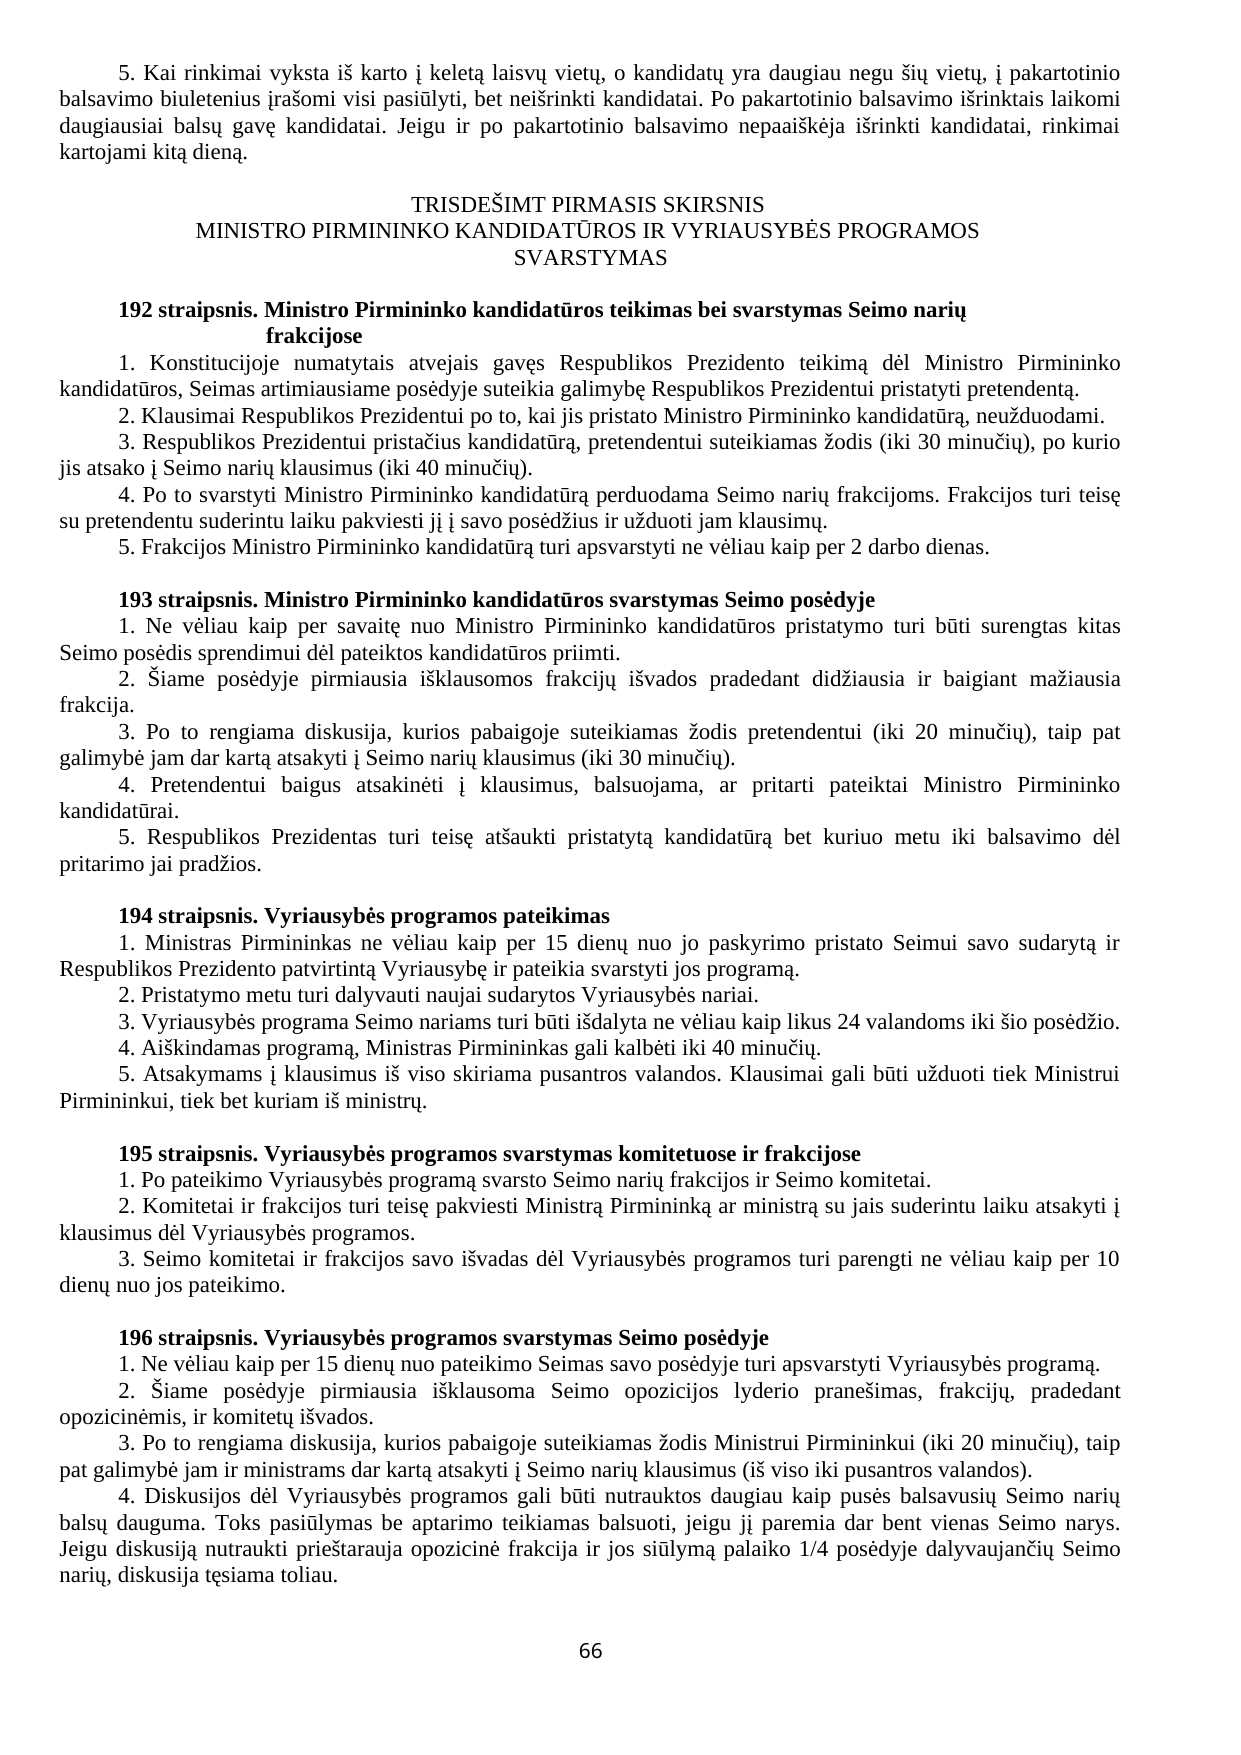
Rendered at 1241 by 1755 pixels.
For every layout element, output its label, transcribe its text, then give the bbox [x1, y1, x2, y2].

text 2. Klausimai Respublikos Prezidentui po to, kai jis pristato Ministro Pirmininko kandidatūrą, neužduodami. [59, 402, 1122, 428]
text 3. Po to rengiama diskusija, kurios pabaigoje suteikiamas žodis pretendentui (iki 20 minučių), taip pat galimybė jam dar kartą atsakyti į Seimo narių klausimus (iki 30 minučių). [59, 718, 1122, 771]
text 3. Respublikos Prezidentui pristačius kandidatūrą, pretendentui suteikiamas žodis (iki 30 minučių), po kurio jis atsako į Seimo narių klausimus (iki 40 minučių). [59, 428, 1122, 481]
text 1. Ne vėliau kaip per 15 dienų nuo pateikimo Seimas savo posėdyje turi apsvarstyti Vyriausybės programą. [59, 1350, 1122, 1377]
text 2. Šiame posėdyje pirmiausia išklausomos frakcijų išvados pradedant didžiausia ir baigiant mažiausia frakcija. [59, 665, 1122, 718]
text 5. Kai rinkimai vyksta iš karto į keletą laisvų vietų, o kandidatų yra daugiau negu šių vietų, į pakartotinio balsavimo biuletenius įrašomi visi pasiūlyti, bet neišrinkti kandidatai. Po pakartotinio balsavimo išrinktais laikomi daugiausiai balsų gavę kandidatai. Jeigu ir po pakartotinio balsavimo nepaaiškėja išrinkti kandidatai, rinkimai kartojami kitą dieną. [59, 59, 1122, 164]
text 2. Komitetai ir frakcijos turi teisę pakviesti Ministrą Pirmininką ar ministrą su jais suderintu laiku atsakyti į klausimus dėl Vyriausybės programos. [59, 1192, 1122, 1245]
text 5. Frakcijos Ministro Pirmininko kandidatūrą turi apsvarstyti ne vėliau kaip per 2 darbo dienas. [59, 533, 1122, 560]
text 3. Vyriausybės programa Seimo nariams turi būti išdalyta ne vėliau kaip likus 24 valandoms iki šio posėdžio. [59, 1008, 1122, 1034]
text 2. Pristatymo metu turi dalyvauti naujai sudarytos Vyriausybės nariai. [59, 981, 1122, 1008]
text TRISDEŠIMT PIRMASIS SKIRSNIS [59, 191, 1122, 217]
text 1. Po pateikimo Vyriausybės programą svarsto Seimo narių frakcijos ir Seimo komitetai. [59, 1166, 1122, 1192]
text 1. Konstitucijoje numatytais atvejais gavęs Respublikos Prezidento teikimą dėl Ministro Pirmininko kandidatūros, Seimas artimiausiame posėdyje suteikia galimybę Respublikos Prezidentui pristatyti pretendentą. [59, 349, 1122, 402]
text 2. Šiame posėdyje pirmiausia išklausoma Seimo opozicijos lyderio pranešimas, frakcijų, pradedant opozicinėmis, ir komitetų išvados. [59, 1377, 1122, 1429]
text 194 straipsnis. Vyriausybės programos pateikimas [59, 902, 1122, 929]
text 3. Seimo komitetai ir frakcijos savo išvadas dėl Vyriausybės programos turi parengti ne vėliau kaip per 10 dienų nuo jos pateikimo. [59, 1245, 1122, 1298]
text 1. Ministras Pirmininkas ne vėliau kaip per 15 dienų nuo jo paskyrimo pristato Seimui savo sudarytą ir Respublikos Prezidento patvirtintą Vyriausybę ir pateikia svarstyti jos programą. [59, 929, 1122, 981]
text 4. Aiškindamas programą, Ministras Pirmininkas gali kalbėti iki 40 minučių. [59, 1034, 1122, 1061]
text 5. Atsakymams į klausimus iš viso skiriama pusantros valandos. Klausimai gali būti užduoti tiek Ministrui Pirmininkui, tiek bet kuriam iš ministrų. [59, 1061, 1122, 1113]
text 192 straipsnis. Ministro Pirmininko kandidatūros teikimas bei svarstymas Seimo narių [118, 296, 1122, 323]
text 193 straipsnis. Ministro Pirmininko kandidatūros svarstymas Seimo posėdyje [59, 586, 1122, 612]
text 3. Po to rengiama diskusija, kurios pabaigoje suteikiamas žodis Ministrui Pirmininkui (iki 20 minučių), taip pat galimybė jam ir ministrams dar kartą atsakyti į Seimo narių klausimus (iš viso iki pusantros valandos). [59, 1429, 1122, 1482]
text SVARSTYMAS [59, 243, 1122, 270]
text 5. Respublikos Prezidentas turi teisę atšaukti pristatytą kandidatūrą bet kuriuo metu iki balsavimo dėl pritarimo jai pradžios. [59, 823, 1122, 876]
text 195 straipsnis. Vyriausybės programos svarstymas komitetuose ir frakcijose [59, 1139, 1122, 1166]
text 1. Ne vėliau kaip per savaitę nuo Ministro Pirmininko kandidatūros pristatymo turi būti surengtas kitas Seimo posėdis sprendimui dėl pateiktos kandidatūros priimti. [59, 612, 1122, 665]
text 196 straipsnis. Vyriausybės programos svarstymas Seimo posėdyje [59, 1324, 1122, 1350]
text MINISTRO PIRMININKO KANDIDATŪROS IR VYRIAUSYBĖS PROGRAMOS [59, 217, 1122, 243]
text frakcijose [266, 323, 1122, 349]
text 4. Po to svarstyti Ministro Pirmininko kandidatūrą perduodama Seimo narių frakcijoms. Frakcijos turi teisę su pretendentu suderintu laiku pakviesti jį į savo posėdžius ir užduoti jam klausimų. [59, 481, 1122, 533]
text 4. Pretendentui baigus atsakinėti į klausimus, balsuojama, ar pritarti pateiktai Ministro Pirmininko kandidatūrai. [59, 771, 1122, 823]
text 4. Diskusijos dėl Vyriausybės programos gali būti nutrauktos daugiau kaip pusės balsavusių Seimo narių balsų dauguma. Toks pasiūlymas be aptarimo teikiamas balsuoti, jeigu jį paremia dar bent vienas Seimo narys. Jeigu diskusiją nutraukti prieštarauja opozicinė frakcija ir jos siūlymą palaiko 1/4 posėdyje dalyvaujančių Seimo narių, diskusija tęsiama toliau. [59, 1482, 1122, 1588]
